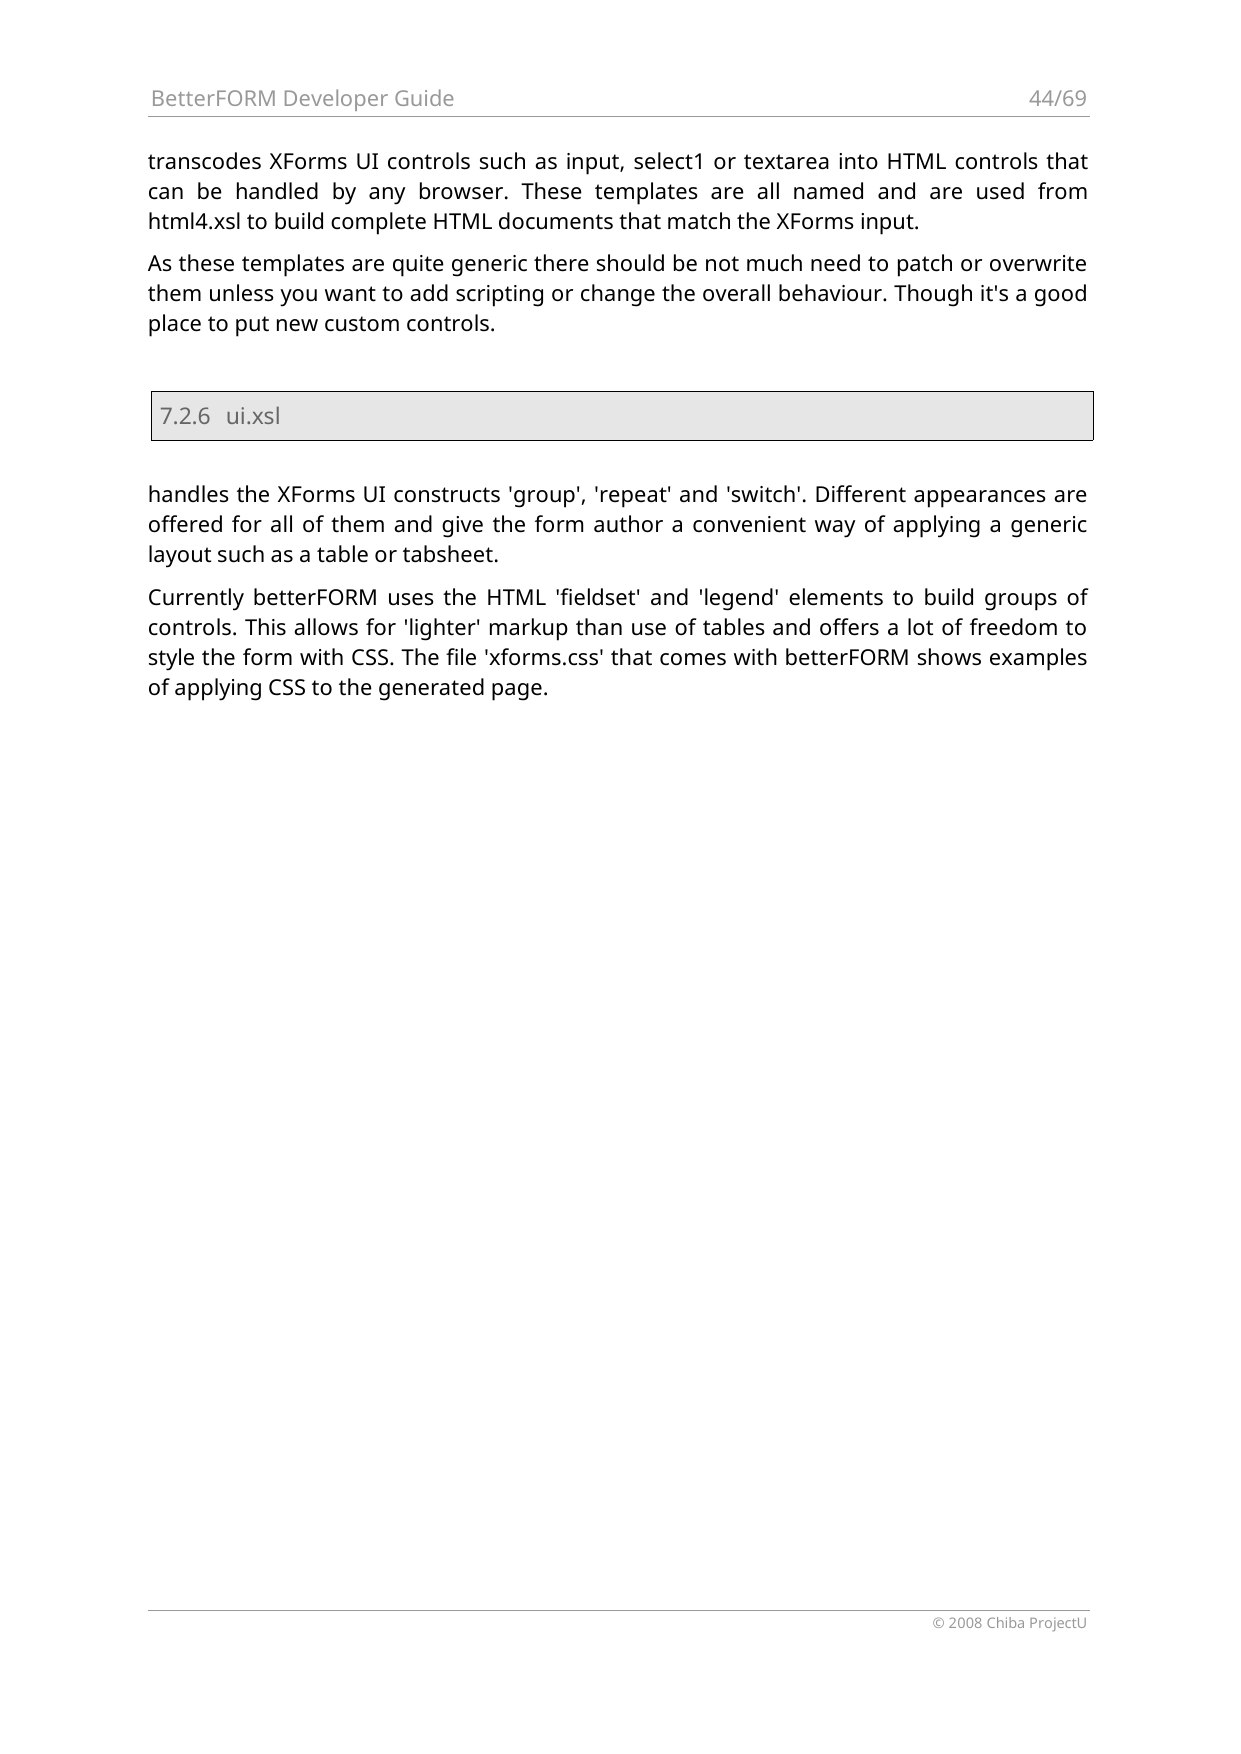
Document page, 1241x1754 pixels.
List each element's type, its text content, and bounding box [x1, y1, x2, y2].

subtitle ui.xsl [152, 392, 1093, 440]
text transcodes XForms UI controls such as input, select1 or textarea into HTML controls that can be handled by any browser. These templates are all named and are used from html4.xsl to build complete HTML documents that match the XForms input. [148, 146, 1090, 236]
text As these templates are quite generic there should be not much need to patch or overwrite them unless you want to add scripting or change the overall behaviour. Though it's a good place to put new custom controls. [148, 248, 1090, 338]
text Currently betterFORM uses the HTML 'fieldset' and 'legend' elements to build groups of controls. This allows for 'lighter' markup than use of tables and offers a lot of freedom to style the form with CSS. The file 'xforms.css' that comes with betterFORM shows examples of applying CSS to the generated page. [148, 582, 1090, 702]
text handles the XForms UI constructs 'group', 'repeat' and 'switch'. Different appearances are offered for all of them and give the form author a convenient way of applying a generic layout such as a table or tabsheet. [148, 479, 1090, 569]
